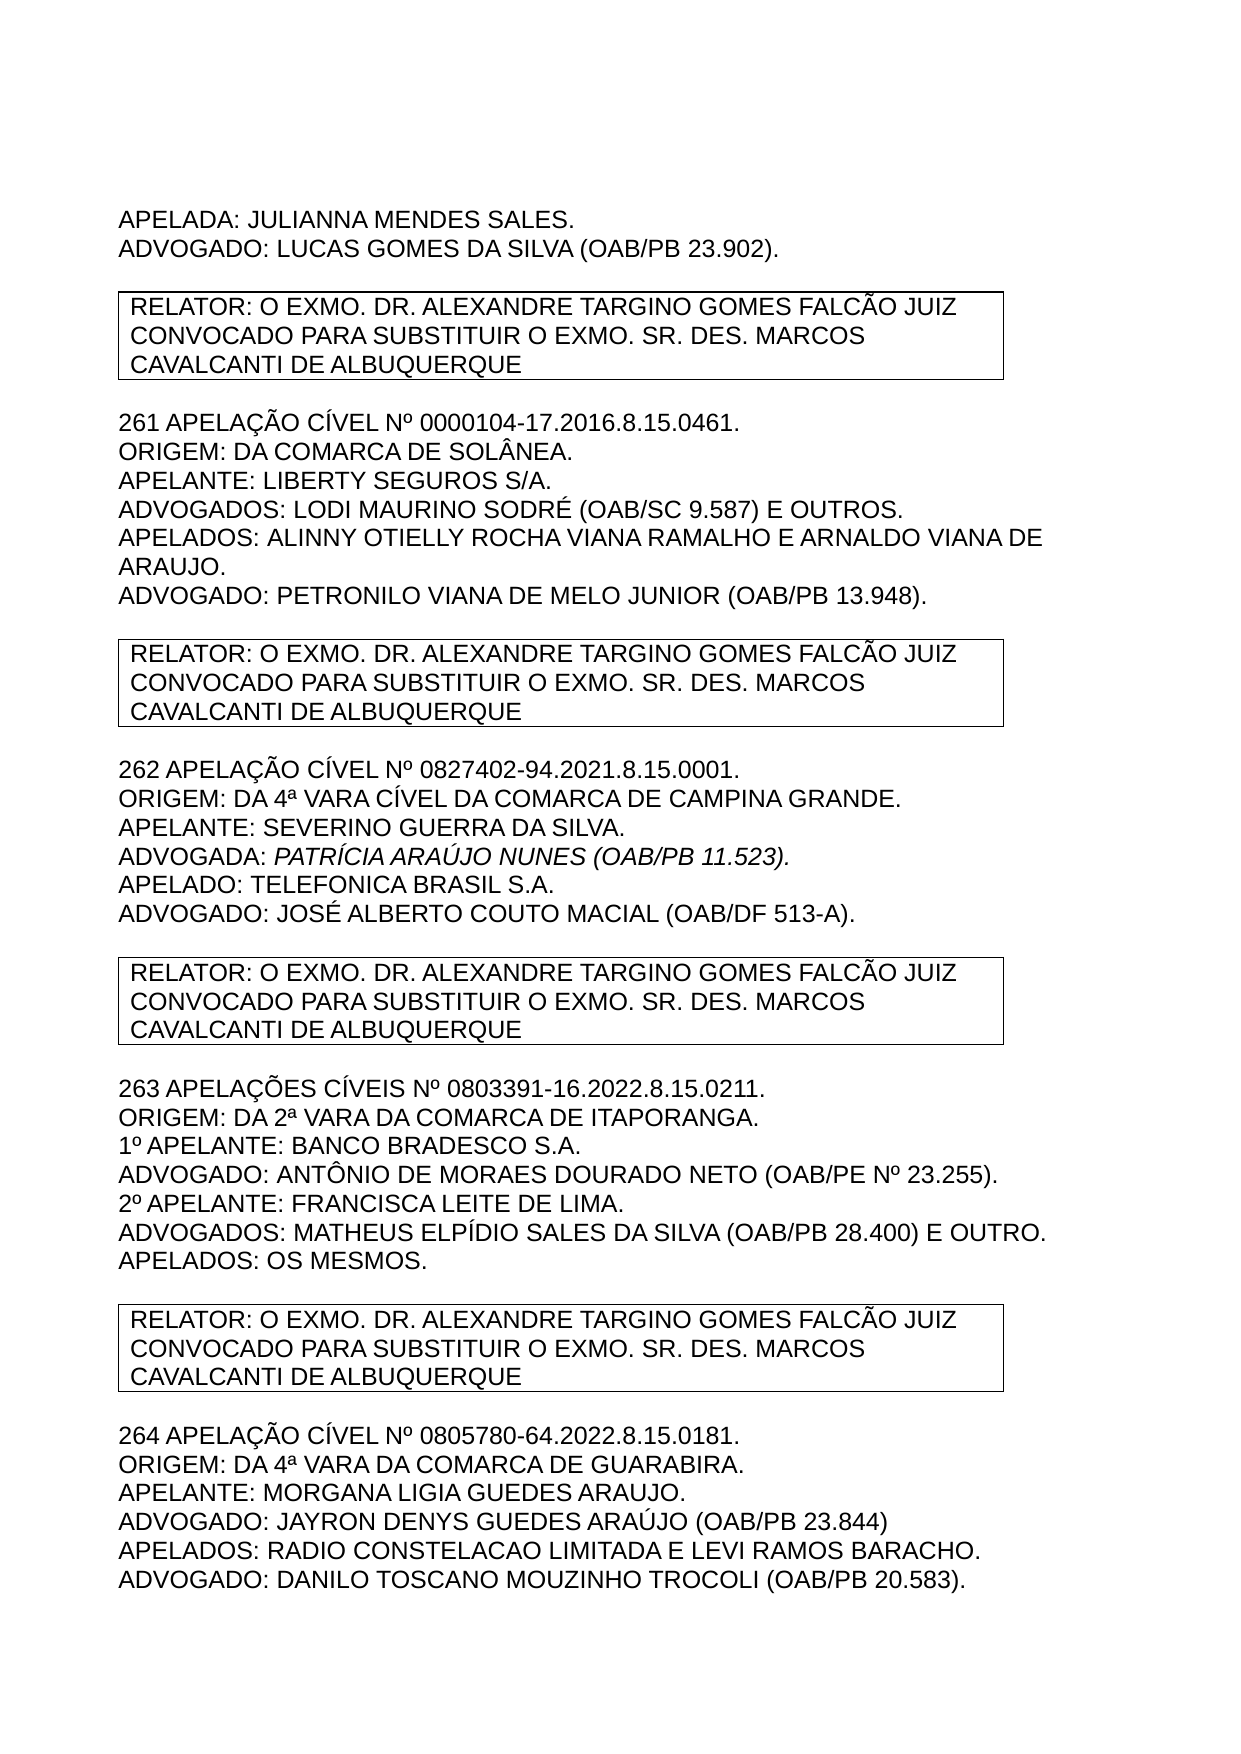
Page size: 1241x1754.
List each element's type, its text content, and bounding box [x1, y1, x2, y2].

text 264 APELAÇÃO CÍVEL Nº 0805780-64.2022.8.15.0181. [118, 1421, 1122, 1450]
text 1º APELANTE: BANCO BRADESCO S.A. [118, 1131, 1122, 1160]
text ADVOGADOS: MATHEUS ELPÍDIO SALES DA SILVA (OAB/PB 28.400) E OUTRO. [118, 1218, 1122, 1246]
table_header RELATOR: O EXMO. DR. ALEXANDRE TARGINO GOMES FALCÃO JUIZ CONVOCADO PARA SUBSTITUIR O EXMO. SR. DES. MARCOS CAVALCANTI DE ALBUQUERQUE [119, 293, 1003, 379]
text APELANTE: LIBERTY SEGUROS S/A. [118, 466, 1122, 495]
text ADVOGADO: JAYRON DENYS GUEDES ARAÚJO (OAB/PB 23.844) [118, 1507, 1122, 1536]
text ADVOGADO: DANILO TOSCANO MOUZINHO TROCOLI (OAB/PB 20.583). [118, 1565, 1122, 1593]
table_header RELATOR: O EXMO. DR. ALEXANDRE TARGINO GOMES FALCÃO JUIZ CONVOCADO PARA SUBSTITUIR O EXMO. SR. DES. MARCOS CAVALCANTI DE ALBUQUERQUE [119, 1305, 1003, 1391]
text 263 APELAÇÕES CÍVEIS Nº 0803391-16.2022.8.15.0211. [118, 1074, 1122, 1103]
text ADVOGADO: PETRONILO VIANA DE MELO JUNIOR (OAB/PB 13.948). [118, 581, 1122, 610]
text APELADOS: OS MESMOS. [118, 1246, 1122, 1275]
text 2º APELANTE: FRANCISCA LEITE DE LIMA. [118, 1189, 1122, 1218]
text 262 APELAÇÃO CÍVEL Nº 0827402-94.2021.8.15.0001. [118, 756, 1122, 784]
text APELADO: TELEFONICA BRASIL S.A. [118, 871, 1122, 899]
text ORIGEM: DA 4ª VARA CÍVEL DA COMARCA DE CAMPINA GRANDE. [118, 784, 1122, 813]
table_header RELATOR: O EXMO. DR. ALEXANDRE TARGINO GOMES FALCÃO JUIZ CONVOCADO PARA SUBSTITUIR O EXMO. SR. DES. MARCOS CAVALCANTI DE ALBUQUERQUE [119, 958, 1003, 1044]
text ADVOGADA: PATRÍCIA ARAÚJO NUNES (OAB/PB 11.523). [118, 842, 1122, 871]
text 261 APELAÇÃO CÍVEL Nº 0000104-17.2016.8.15.0461. [118, 408, 1122, 437]
text ORIGEM: DA 2ª VARA DA COMARCA DE ITAPORANGA. [118, 1103, 1122, 1131]
text APELADOS: RADIO CONSTELACAO LIMITADA E LEVI RAMOS BARACHO. [118, 1536, 1122, 1565]
text APELANTE: SEVERINO GUERRA DA SILVA. [118, 813, 1122, 842]
text ADVOGADO: LUCAS GOMES DA SILVA (OAB/PB 23.902). [118, 234, 1122, 263]
text APELADOS: ALINNY OTIELLY ROCHA VIANA RAMALHO E ARNALDO VIANA DE ARAUJO. [118, 523, 1122, 581]
table_header RELATOR: O EXMO. DR. ALEXANDRE TARGINO GOMES FALCÃO JUIZ CONVOCADO PARA SUBSTITUIR O EXMO. SR. DES. MARCOS CAVALCANTI DE ALBUQUERQUE [119, 640, 1003, 726]
text APELANTE: MORGANA LIGIA GUEDES ARAUJO. [118, 1478, 1122, 1507]
text ORIGEM: DA COMARCA DE SOLÂNEA. [118, 437, 1122, 466]
text ADVOGADO: JOSÉ ALBERTO COUTO MACIAL (OAB/DF 513-A). [118, 899, 1122, 928]
text APELADA: JULIANNA MENDES SALES. [118, 205, 1122, 234]
text ORIGEM: DA 4ª VARA DA COMARCA DE GUARABIRA. [118, 1450, 1122, 1478]
text ADVOGADO: ANTÔNIO DE MORAES DOURADO NETO (OAB/PE Nº 23.255). [118, 1160, 1122, 1189]
text ADVOGADOS: LODI MAURINO SODRÉ (OAB/SC 9.587) E OUTROS. [118, 495, 1122, 523]
